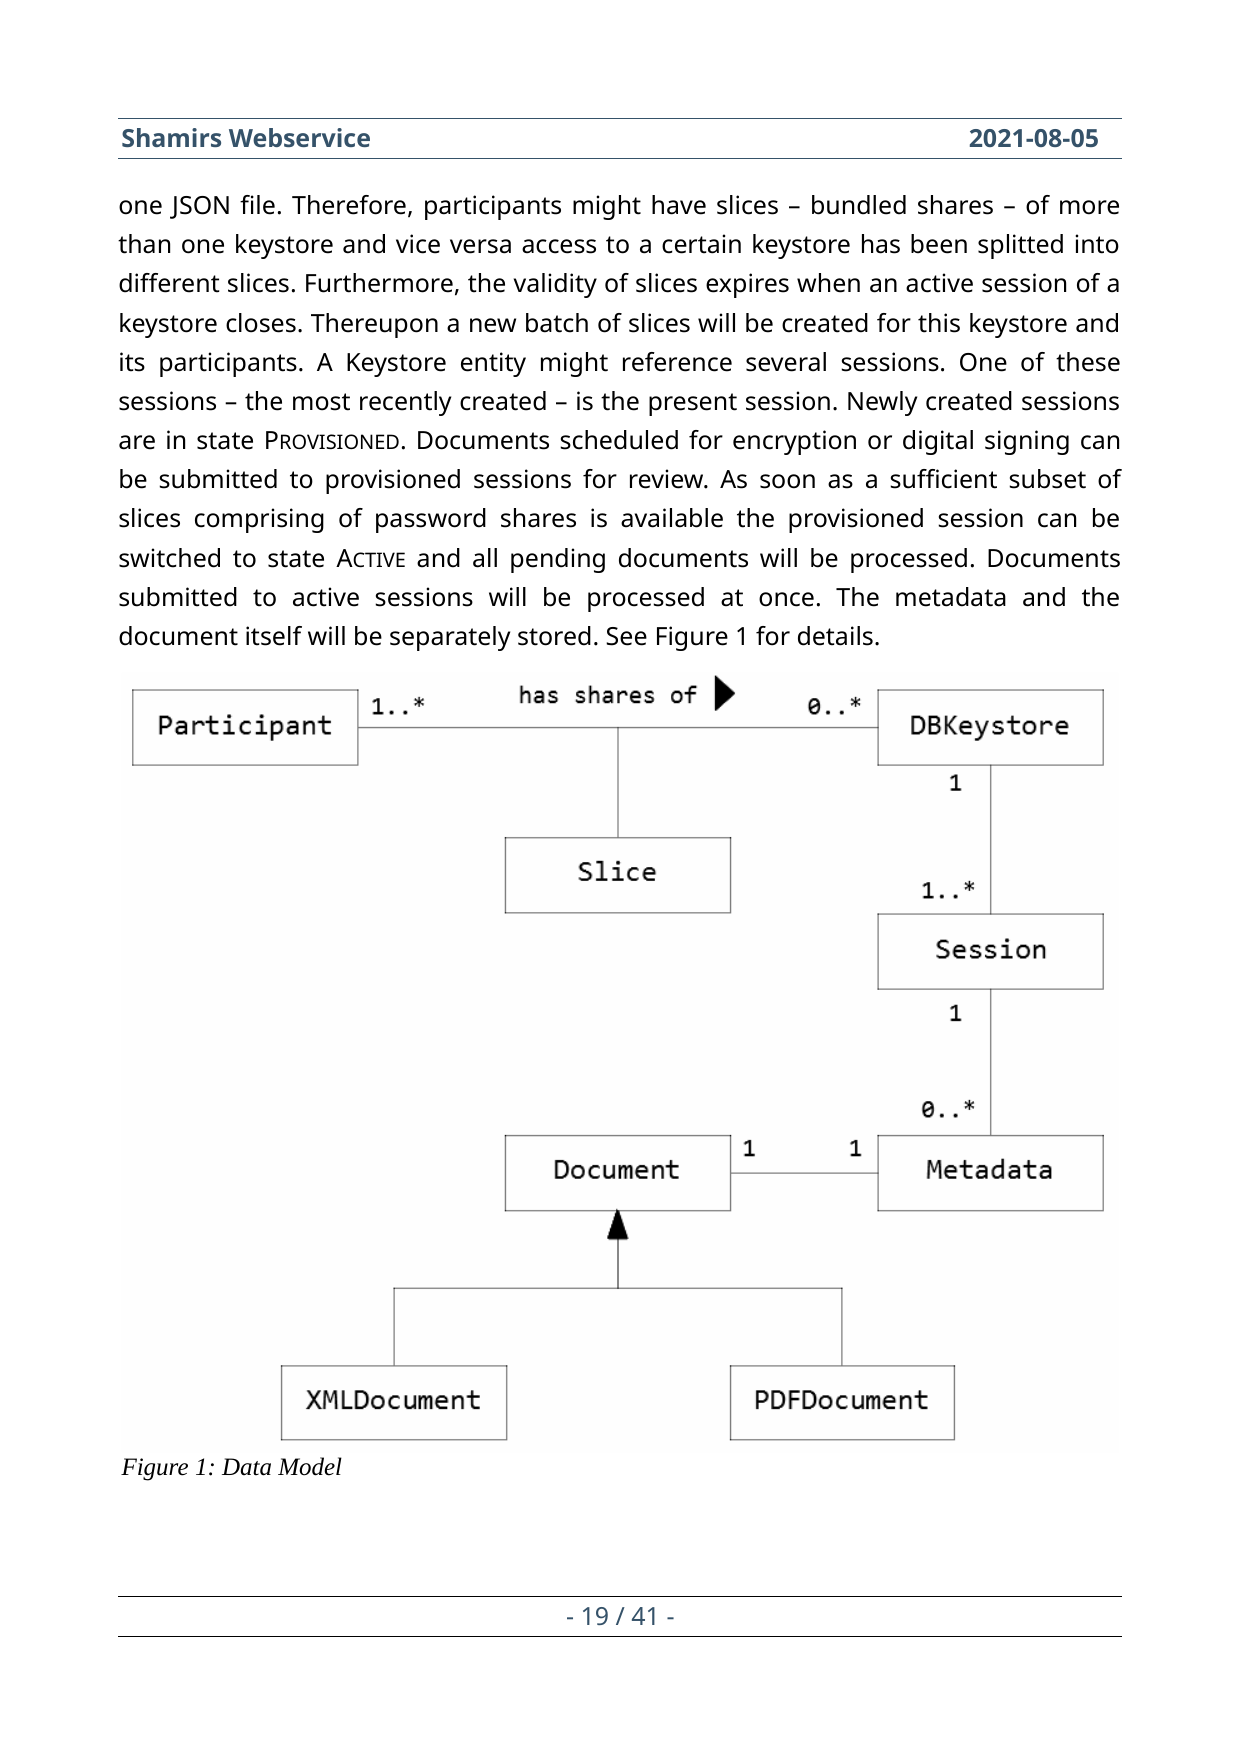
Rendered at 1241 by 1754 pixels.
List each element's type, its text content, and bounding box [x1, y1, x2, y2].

text one JSON file. Therefore, participants might have slices – bundled shares – of more than one keystore and vice versa access to a certain keystore has been splitted into different slices. Furthermore, the validity of slices expires when an active session of a keystore closes. Thereupon a new batch of slices will be created for this keystore and its participants. A Keystore entity might reference several sessions. One of these sessions – the most recently created – is the present session. Newly created sessions are in state Provisioned. Documents scheduled for encryption or digital signing can be submitted to provisioned sessions for review. As soon as a sufficient subset of slices comprising of password shares is available the provisioned session can be switched to state Active and all pending documents will be processed. Documents submitted to active sessions will be processed at once. The metadata and the document itself will be separately stored. See Figure 1 for details. [118, 188, 1122, 653]
text Figure 1: Data Model [121, 1453, 1119, 1481]
picture [121, 672, 1119, 1453]
